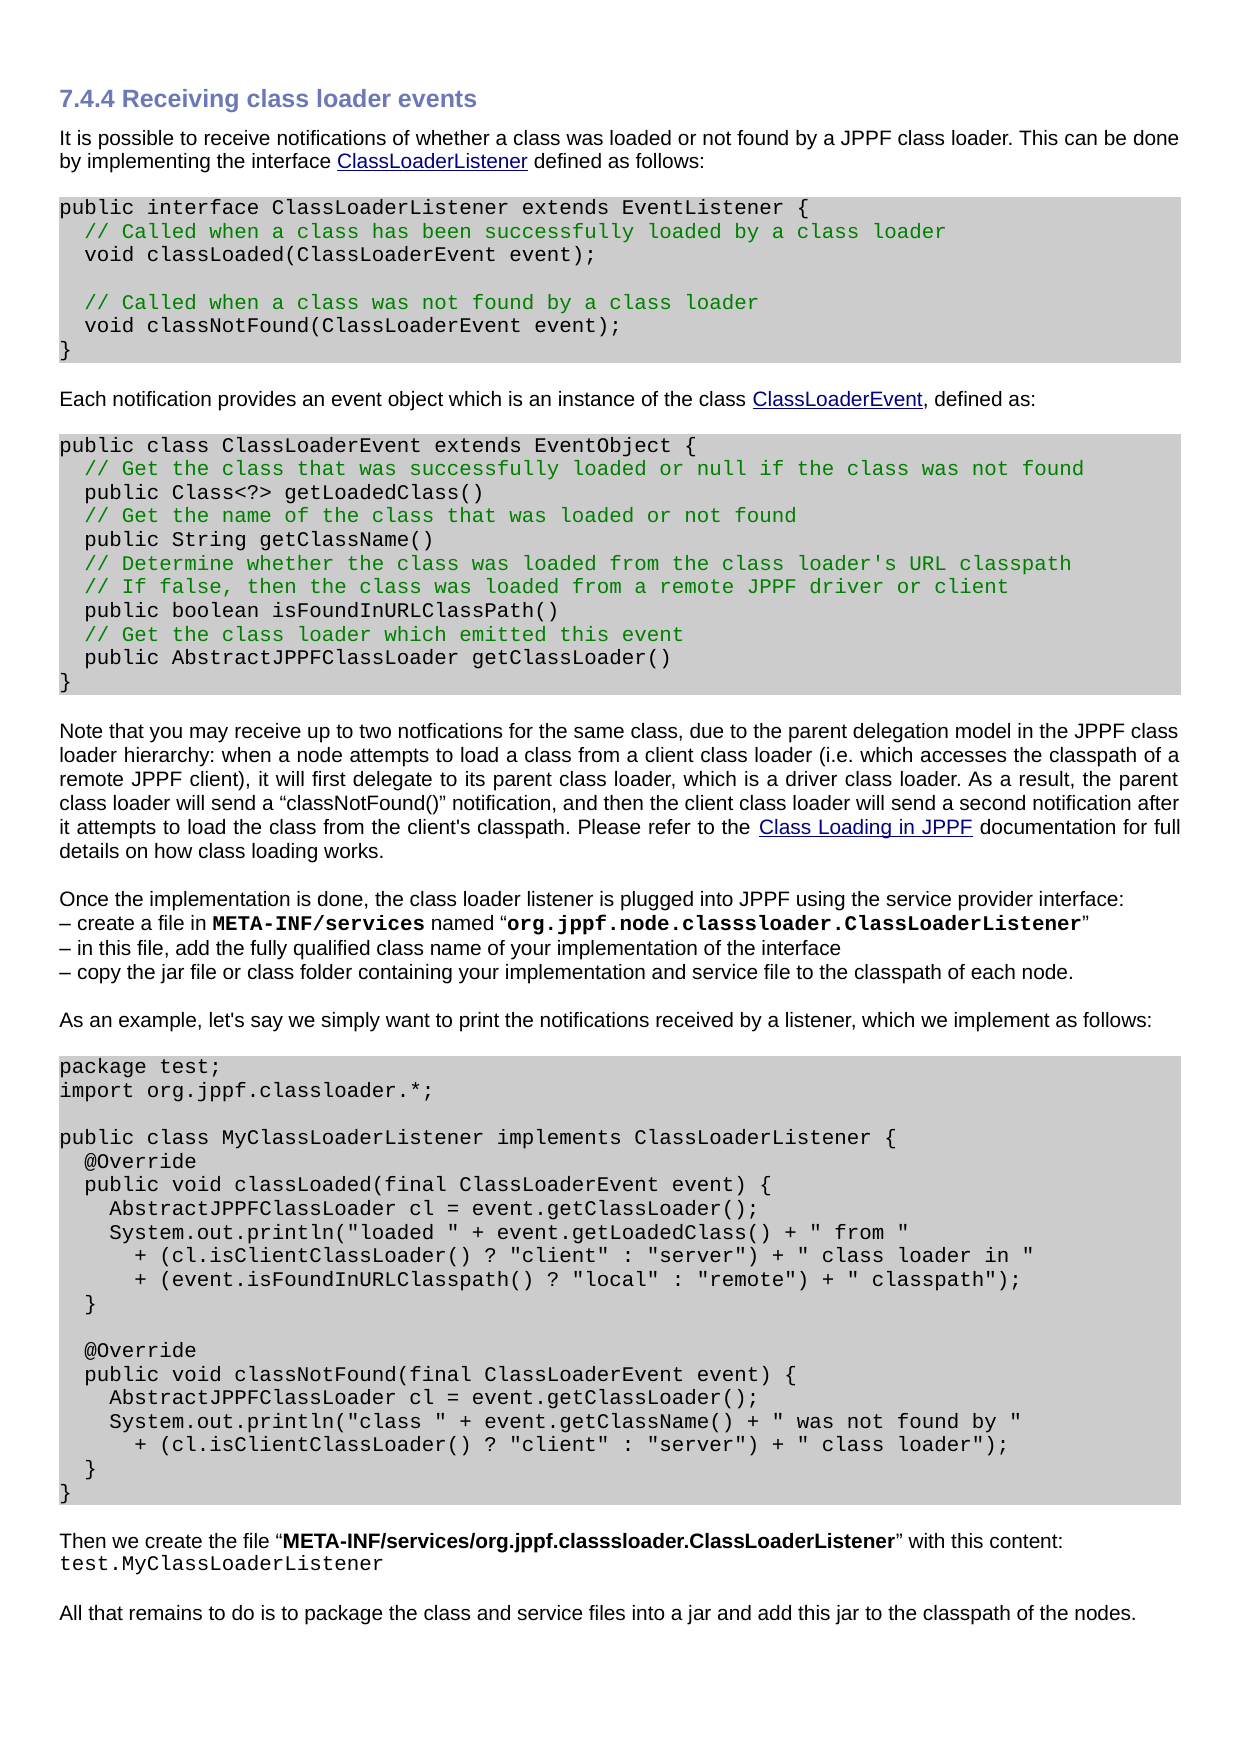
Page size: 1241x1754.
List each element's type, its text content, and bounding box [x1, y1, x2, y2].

text public Class<?> getLoadedClass() [59, 482, 1181, 506]
text public String getClassName() [59, 529, 1181, 553]
text public boolean isFoundInURLClassPath() [59, 600, 1181, 624]
list in this file, add the fully qualified class name of your implementation of the interface [59, 936, 1181, 960]
text As an example, let's say we simply want to print the notifications received by a listener, which we implement as follows: [59, 1008, 1181, 1032]
text Once the implementation is done, the class loader listener is plugged into JPPF using the service provider interface: [59, 886, 1181, 910]
text // Get the name of the class that was loaded or not found [59, 506, 1181, 529]
text public AbstractJPPFClassLoader getClassLoader() [59, 647, 1181, 671]
text All that remains to do is to package the class and service files into a jar and add this jar to the classpath of the nodes. [59, 1601, 1181, 1625]
text } [59, 1458, 1181, 1482]
text // Determine whether the class was loaded from the class loader's URL classpath [59, 553, 1181, 576]
list copy the jar file or class folder containing your implementation and service file to the classpath of each node. [59, 960, 1181, 984]
text void classLoaded(ClassLoaderEvent event); [59, 244, 1181, 268]
text // If false, then the class was loaded from a remote JPPF driver or client [59, 576, 1181, 600]
text package test; [59, 1056, 1181, 1080]
text } [59, 1293, 1181, 1316]
text void classNotFound(ClassLoaderEvent event); [59, 315, 1181, 339]
text AbstractJPPFClassLoader cl = event.getClassLoader(); [59, 1387, 1181, 1411]
text public void classNotFound(final ClassLoaderEvent event) { [59, 1363, 1181, 1387]
text + (cl.isClientClassLoader() ? "client" : "server") + " class loader in " [59, 1245, 1181, 1269]
text } [59, 339, 1181, 363]
text + (event.isFoundInURLClasspath() ? "local" : "remote") + " classpath"); [59, 1269, 1181, 1293]
text } [59, 671, 1181, 695]
text public void classLoaded(final ClassLoaderEvent event) { [59, 1174, 1181, 1198]
text @Override [59, 1151, 1181, 1174]
text // Get the class that was successfully loaded or null if the class was not found [59, 458, 1181, 482]
text Then we create the file “META-INF/services/org.jppf.classsloader.ClassLoaderListener” with this content: [59, 1529, 1181, 1553]
text It is possible to receive notifications of whether a class was loaded or not found by a JPPF class loader. This can be done by implementing the interface ClassLoaderListener defined as follows: [59, 125, 1181, 173]
subtitle Receiving class loader events [59, 84, 1181, 113]
text // Called when a class was not found by a class loader [59, 292, 1181, 315]
text public class MyClassLoaderListener implements ClassLoaderListener { [59, 1127, 1181, 1151]
text // Get the class loader which emitted this event [59, 624, 1181, 647]
text test.MyClassLoaderListener [59, 1553, 1181, 1577]
text import org.jppf.classloader.*; [59, 1080, 1181, 1103]
text AbstractJPPFClassLoader cl = event.getClassLoader(); [59, 1198, 1181, 1222]
text + (cl.isClientClassLoader() ? "client" : "server") + " class loader"); [59, 1434, 1181, 1458]
text // Called when a class has been successfully loaded by a class loader [59, 221, 1181, 244]
text Each notification provides an event object which is an instance of the class ClassLoaderEvent, defined as: [59, 387, 1181, 411]
text } [59, 1482, 1181, 1505]
text public class ClassLoaderEvent extends EventObject { [59, 434, 1181, 458]
list create a file in META-INF/services named “org.jppf.node.classsloader.ClassLoaderListener” [59, 910, 1181, 936]
text @Override [59, 1340, 1181, 1363]
text Note that you may receive up to two notfications for the same class, due to the parent delegation model in the JPPF class loader hierarchy: when a node attempts to load a class from a client class loader (i.e. which accesses the classpath of a remote JPPF client), it will first delegate to its parent class loader, which is a driver class loader. As a result, the parent class loader will send a “classNotFound()” notification, and then the client class loader will send a second notification after it attempts to load the class from the client's classpath. Please refer to the Class Loading in JPPF documentation for full details on how class loading works. [59, 719, 1181, 862]
text System.out.println("class " + event.getClassName() + " was not found by " [59, 1411, 1181, 1434]
text public interface ClassLoaderListener extends EventListener { [59, 197, 1181, 221]
text System.out.println("loaded " + event.getLoadedClass() + " from " [59, 1222, 1181, 1245]
